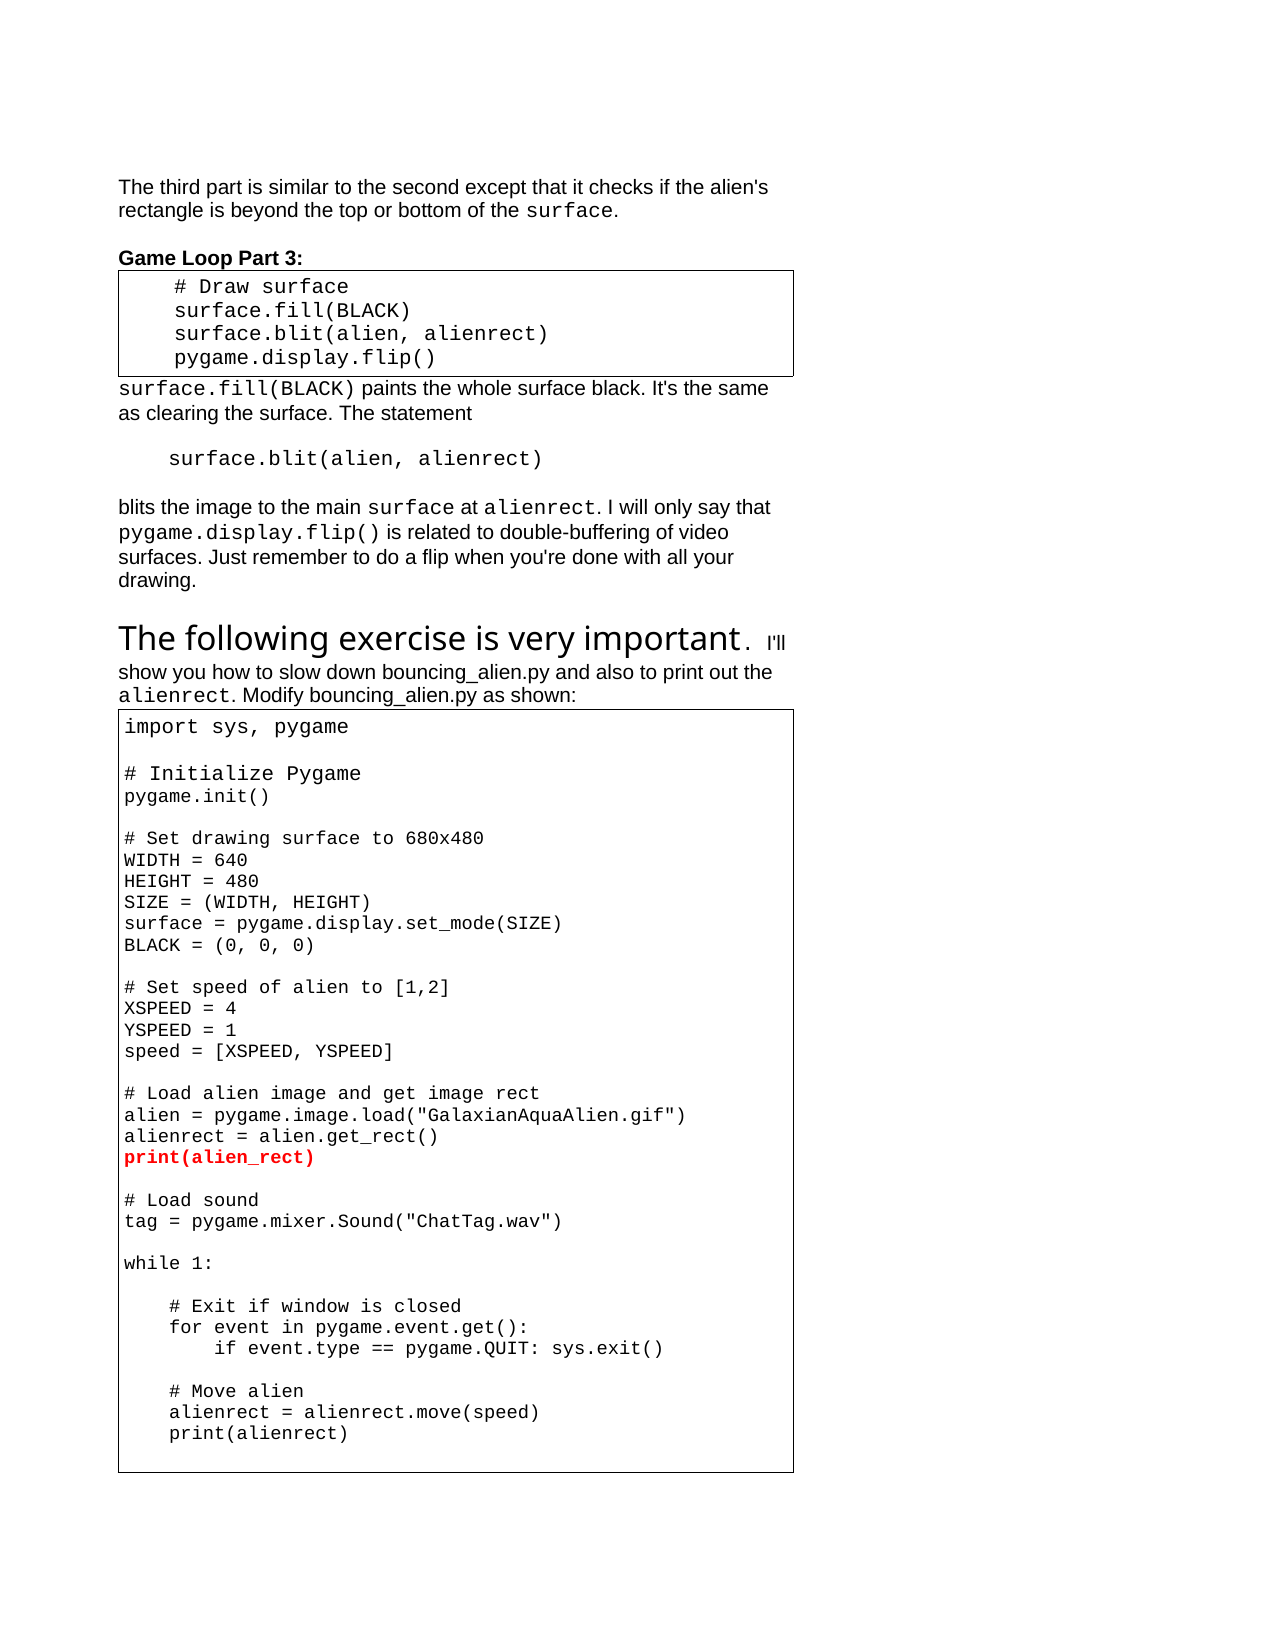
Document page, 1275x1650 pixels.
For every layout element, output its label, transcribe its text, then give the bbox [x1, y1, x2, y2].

text surface.blit(alien, alienrect) [118, 448, 793, 472]
text Game Loop Part 3: [118, 247, 793, 270]
text The following exercise is very important. I'll show you how to slow down bouncing_alien.py and also to print out the alienrect. Modify bouncing_alien.py as shown: [118, 615, 793, 709]
text The third part is similar to the second except that it checks if the alien's rectangle is beyond the top or bottom of the surface. [118, 175, 793, 224]
table_header # Draw surface surface.fill(BLACK) surface.blit(alien, alienrect) pygame.display.flip() [119, 271, 793, 376]
text blits the image to the main surface at alienrect. I will only say that pygame.display.flip() is related to double-buffering of video surfaces. Just remember to do a flip when you're done with all your drawing. [118, 495, 793, 592]
text surface.fill(BLACK) paints the whole surface black. It's the same as clearing the surface. The statement [118, 377, 793, 425]
table_header import sys, pygame # Initialize Pygame pygame.init() # Set drawing surface to 680x480 WIDTH = 640 HEIGHT = 480 SIZE = (WIDTH, HEIGHT) surface = pygame.display.set_mode(SIZE) BLACK = (0, 0, 0) # Set speed of alien to [1,2] XSPEED = 4 YSPEED = 1 speed = [XSPEED, YSPEED] # Load alien image and get image rect alien = pygame.image.load("GalaxianAquaAlien.gif") alienrect = alien.get_rect() print(alien_rect) # Load sound tag = pygame.mixer.Sound("ChatTag.wav") while 1: # Exit if window is closed for event in pygame.event.get(): if event.type == pygame.QUIT: sys.exit() # Move alien alienrect = alienrect.move(speed) print(alienrect) [119, 710, 793, 1472]
